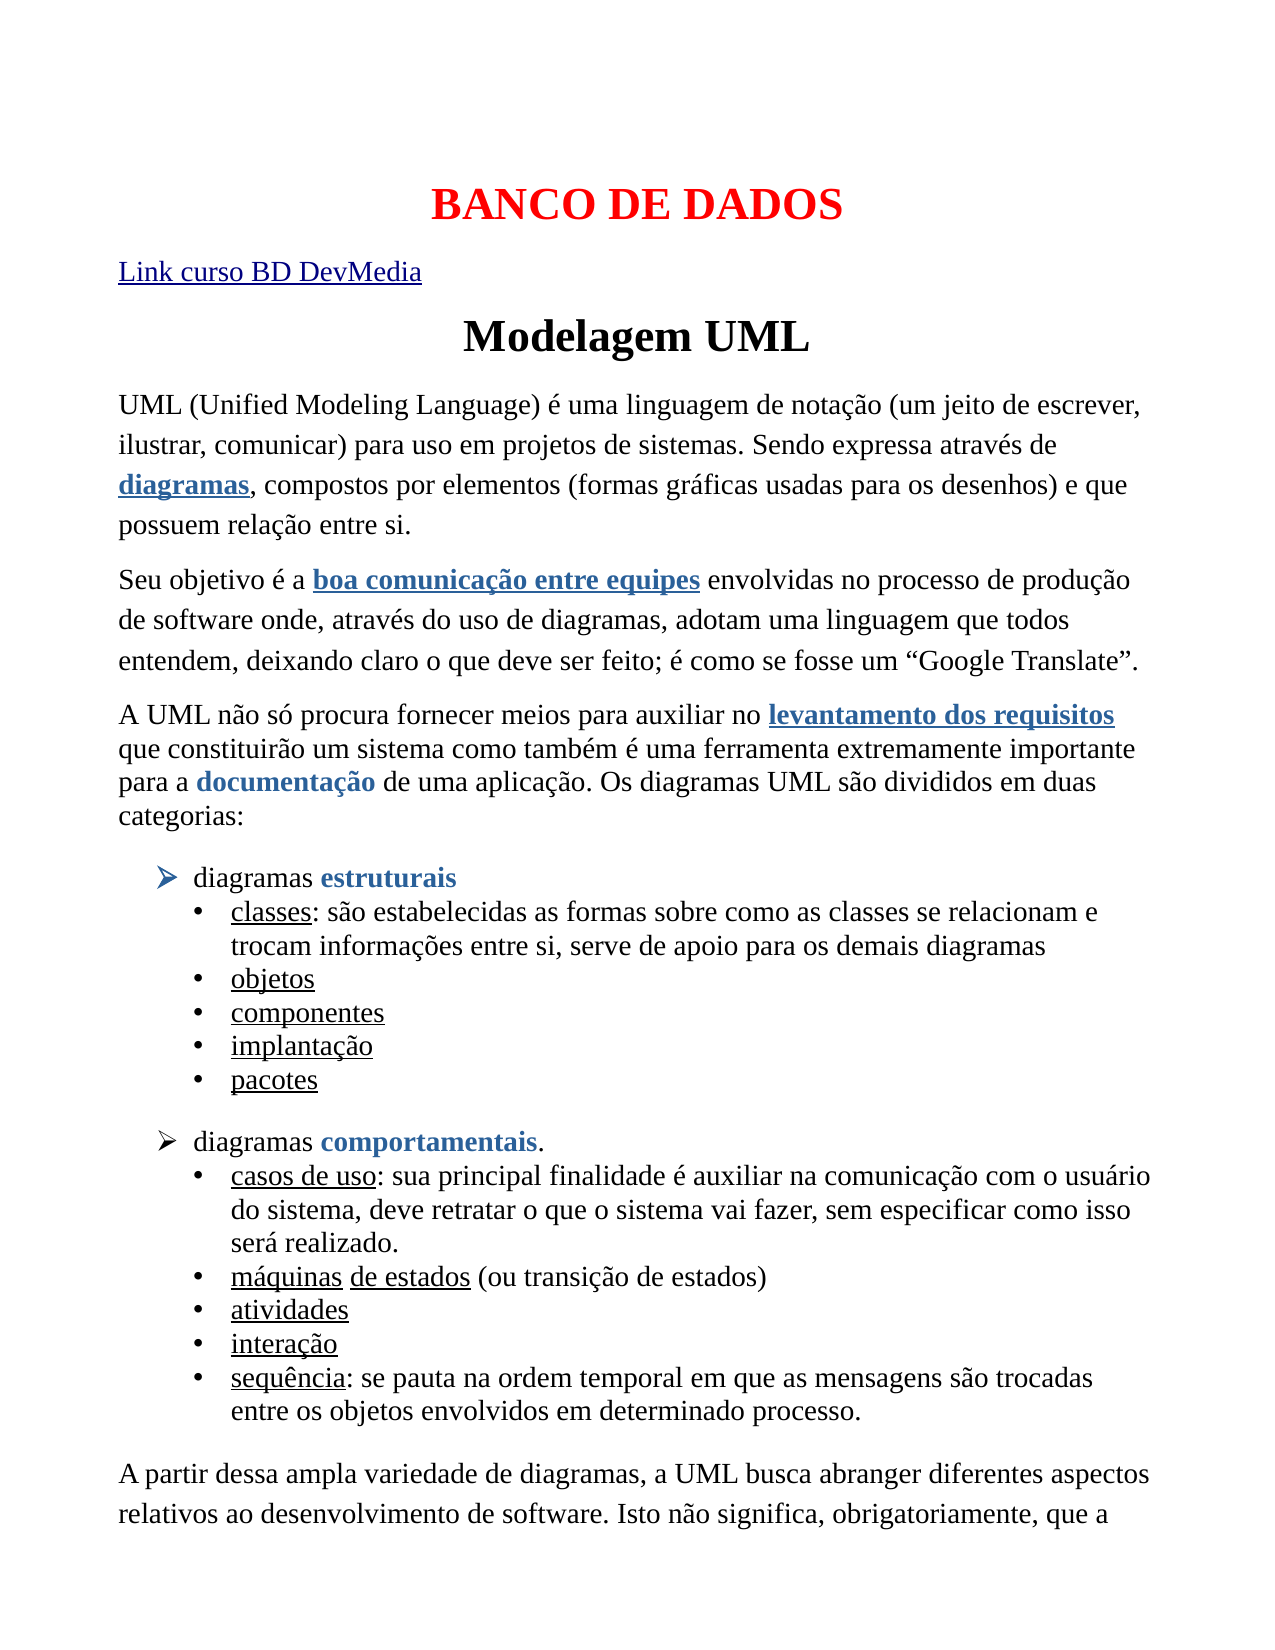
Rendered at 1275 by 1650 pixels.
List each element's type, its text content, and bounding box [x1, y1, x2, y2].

list casos de uso: sua principal finalidade é auxiliar na comunicação com o usuário do sistema, deve retratar o que o sistema vai fazer, sem especificar como isso será realizado. [193, 1158, 1157, 1259]
text Seu objetivo é a boa comunicação entre equipes envolvidas no processo de produção de software onde, através do uso de diagramas, adotam uma linguagem que todos entendem, deixando claro o que deve ser feito; é como se fosse um “Google Translate”. [118, 562, 1157, 676]
list objetos [193, 961, 1157, 995]
list implantação [193, 1028, 1157, 1062]
text UML (Unified Modeling Language) é uma linguagem de notação (um jeito de escrever, ilustrar, comunicar) para uso em projetos de sistemas. Sendo expressa através de diagramas, compostos por elementos (formas gráficas usadas para os desenhos) e que possuem relação entre si. [118, 387, 1157, 541]
text A UML não só procura fornecer meios para auxiliar no levantamento dos requisitos que constituirão um sistema como também é uma ferramenta extremamente importante para a documentação de uma aplicação. Os diagramas UML são divididos em duas categorias: [118, 697, 1157, 860]
list atividades [193, 1292, 1157, 1326]
list diagramas comportamentais. [156, 1124, 1157, 1158]
list máquinas de estados (ou transição de estados) [193, 1259, 1157, 1292]
list sequência: se pauta na ordem temporal em que as mensagens são trocadas entre os objetos envolvidos em determinado processo. [193, 1360, 1157, 1456]
list componentes [193, 995, 1157, 1028]
text Modelagem UML [118, 309, 1157, 362]
list classes: são estabelecidas as formas sobre como as classes se relacionam e trocam informações entre si, serve de apoio para os demais diagramas [193, 894, 1157, 961]
text A partir dessa ampla variedade de diagramas, a UML busca abranger diferentes aspectos relativos ao desenvolvimento de software. Isto não significa, obrigatoriamente, que a [118, 1456, 1186, 1529]
list diagramas estruturais [156, 860, 1157, 894]
text Link curso BD DevMedia [118, 254, 1157, 288]
text BANCO DE DADOS [118, 176, 1157, 229]
list pacotes [193, 1062, 1157, 1124]
list interação [193, 1326, 1157, 1360]
